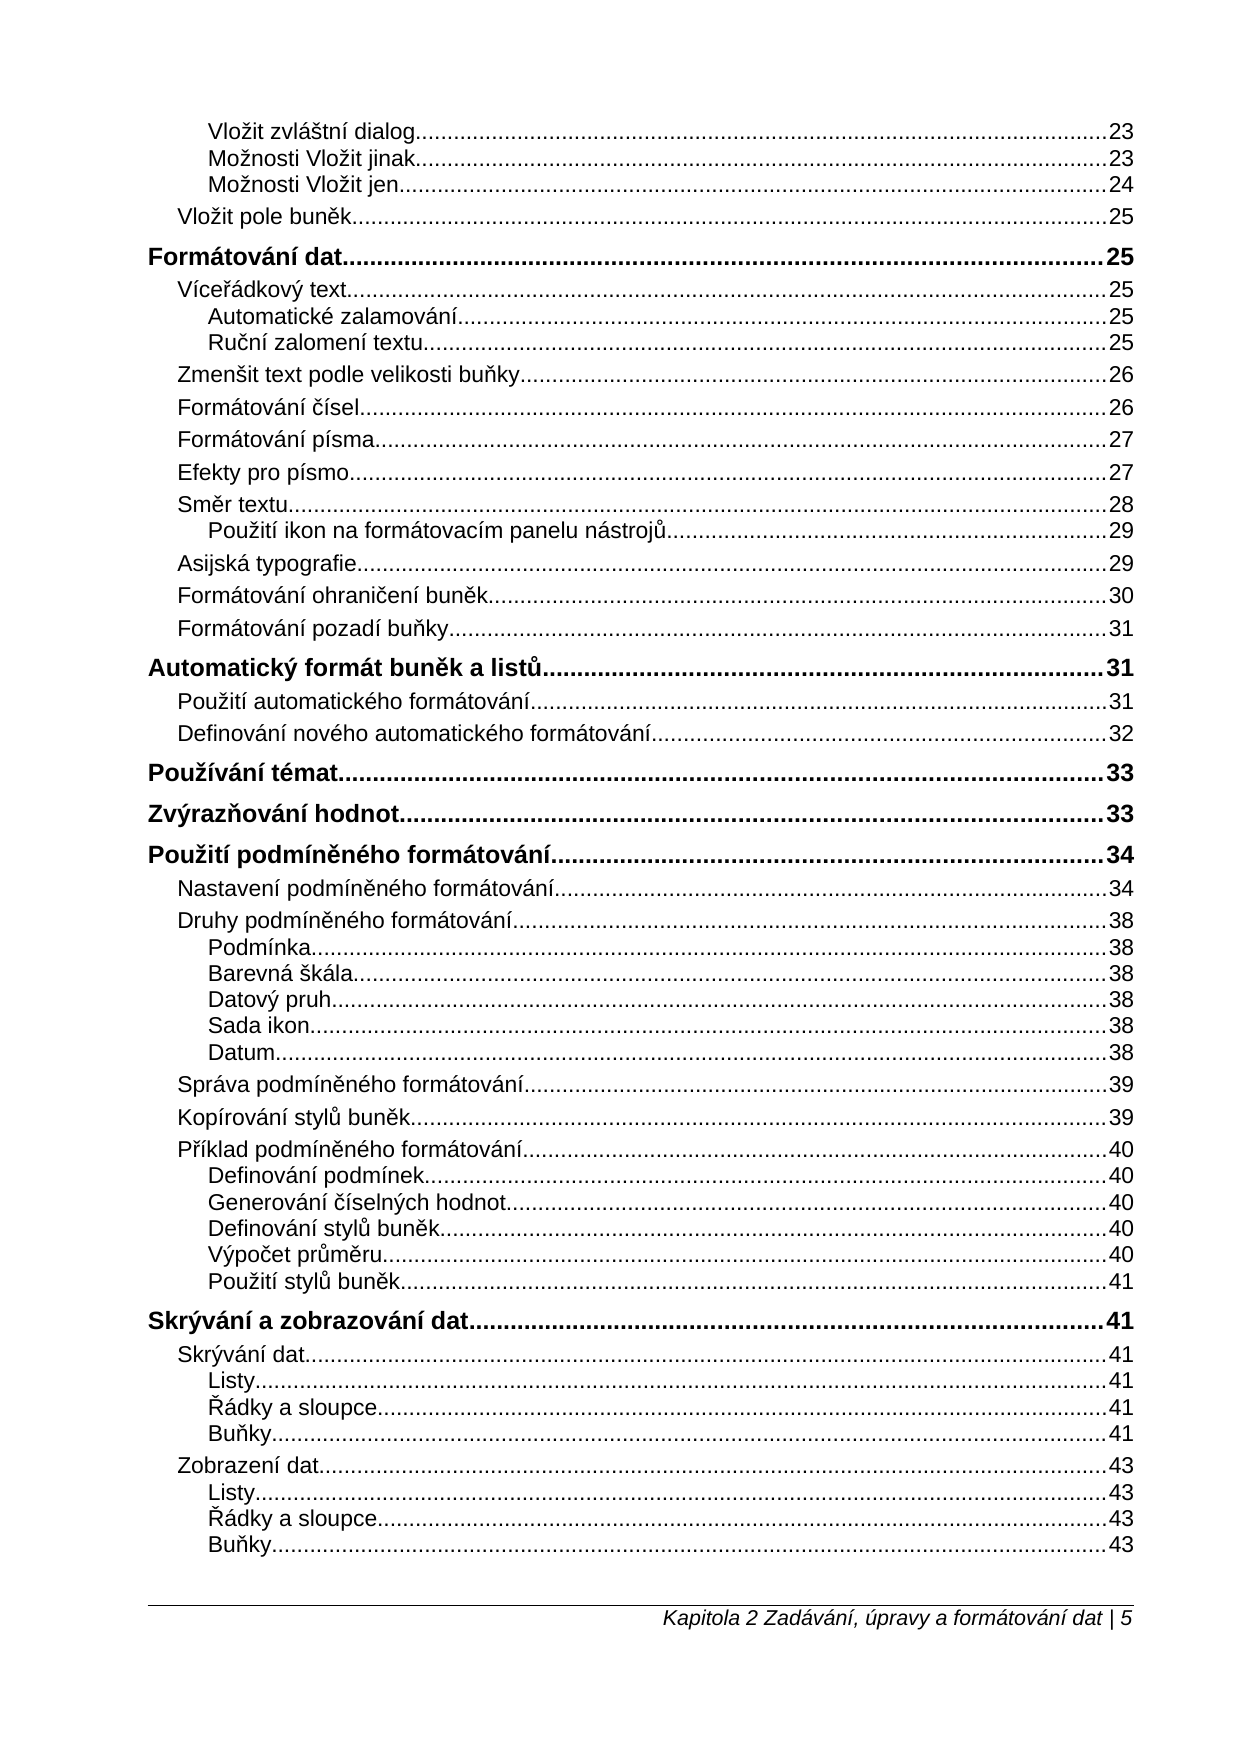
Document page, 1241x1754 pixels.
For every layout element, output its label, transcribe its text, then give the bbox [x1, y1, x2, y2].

text Výpočet průměru 40 [208, 1241, 1134, 1268]
text Použití ikon na formátovacím panelu nástrojů 29 [208, 517, 1134, 544]
text Nastavení podmíněného formátování 34 [177, 875, 1134, 901]
text Podmínka 38 [208, 933, 1134, 960]
text Formátování dat 25 [148, 242, 1134, 270]
text Generování číselných hodnot 40 [208, 1189, 1134, 1215]
text Formátování pozadí buňky 31 [177, 614, 1134, 641]
text Zobrazení dat 43 [177, 1452, 1134, 1479]
text Automatické zalamování 25 [208, 303, 1134, 329]
text Formátování ohraničení buněk 30 [177, 582, 1134, 608]
text Skrývání dat 41 [177, 1341, 1134, 1367]
text Řádky a sloupce 41 [208, 1394, 1134, 1420]
text Sada ikon 38 [208, 1012, 1134, 1039]
text Používání témat 33 [148, 758, 1134, 787]
text Datum 38 [208, 1039, 1134, 1065]
text Druhy podmíněného formátování 38 [177, 907, 1134, 933]
text Možnosti Vložit jinak 23 [208, 144, 1134, 171]
text Formátování písma 27 [177, 426, 1134, 453]
text Efekty pro písmo 27 [177, 459, 1134, 485]
text Řádky a sloupce 43 [208, 1505, 1134, 1531]
text Definování stylů buněk 40 [208, 1215, 1134, 1241]
text Definování podmínek 40 [208, 1162, 1134, 1189]
text Formátování čísel 26 [177, 394, 1134, 420]
text Buňky 43 [208, 1531, 1134, 1558]
text Datový pruh 38 [208, 986, 1134, 1012]
text Kopírování stylů buněk 39 [177, 1104, 1134, 1130]
text Směr textu 28 [177, 491, 1134, 517]
text Použití automatického formátování 31 [177, 688, 1134, 714]
text Příklad podmíněného formátování 40 [177, 1136, 1134, 1162]
text Vložit zvláštní dialog 23 [208, 118, 1134, 144]
text Víceřádkový text 25 [177, 276, 1134, 303]
text Ruční zalomení textu 25 [208, 329, 1134, 355]
text Použití podmíněného formátování 34 [148, 840, 1134, 869]
text Použití stylů buněk 41 [208, 1268, 1134, 1294]
text Správa podmíněného formátování 39 [177, 1071, 1134, 1098]
text Buňky 41 [208, 1420, 1134, 1446]
text Skrývání a zobrazování dat 41 [148, 1306, 1134, 1335]
text Asijská typografie 29 [177, 550, 1134, 576]
text Zvýrazňování hodnot 33 [148, 799, 1134, 828]
text Listy 41 [208, 1367, 1134, 1394]
text Definování nového automatického formátování 32 [177, 720, 1134, 746]
text Automatický formát buněk a listů 31 [148, 653, 1134, 682]
text Barevná škála 38 [208, 960, 1134, 986]
text Vložit pole buněk 25 [177, 203, 1134, 229]
text Listy 43 [208, 1479, 1134, 1505]
text Zmenšit text podle velikosti buňky 26 [177, 361, 1134, 388]
text Možnosti Vložit jen 24 [208, 171, 1134, 197]
